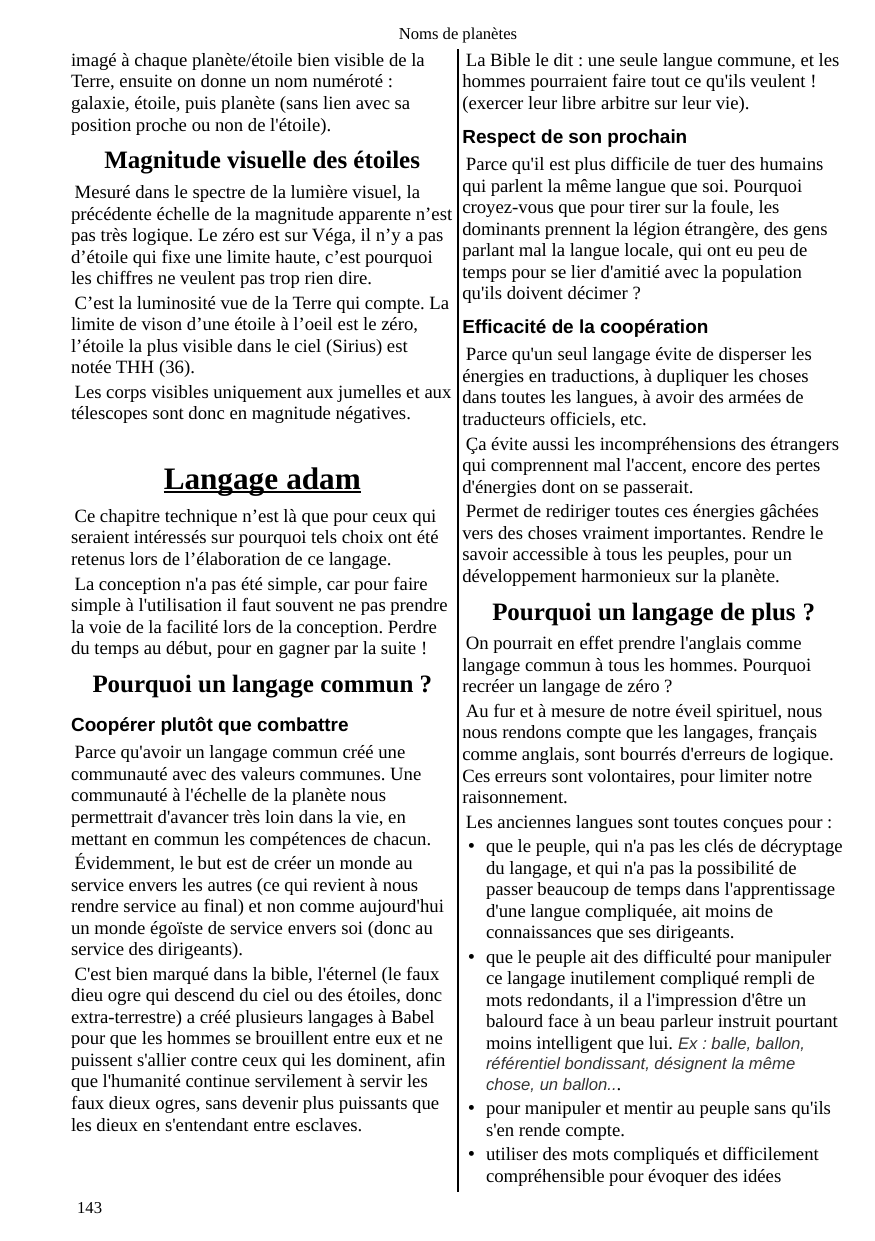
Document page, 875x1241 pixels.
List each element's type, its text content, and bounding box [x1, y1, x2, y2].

list pour manipuler et mentir au peuple sans qu'ils s'en rende compte. [468, 1097, 844, 1140]
text Au fur et à mesure de notre éveil spirituel, nous nous rendons compte que les langages, français comme anglais, sont bourrés d'erreurs de logique. Ces erreurs sont volontaires, pour limiter notre raisonnement. [462, 700, 844, 808]
text La Bible le dit : une seule langue commune, et les hommes pourraient faire tout ce qu'ils veulent ! (exercer leur libre arbitre sur leur vie). [462, 49, 844, 113]
text Ça évite aussi les incompréhensions des étrangers qui comprennent mal l'accent, encore des pertes d'énergies dont on se passerait. [462, 432, 844, 497]
text C'est bien marqué dans la bible, l'éternel (le faux dieu ogre qui descend du ciel ou des étoiles, donc extra-terrestre) a créé plusieurs langages à Babel pour que les hommes se brouillent entre eux et ne puissent s'allier contre ceux qui les dominent, afin que l'humanité continue servilement à servir les faux dieux ogres, sans devenir plus puissants que les dieux en s'entendant entre esclaves. [71, 963, 453, 1135]
text Parce qu'il est plus difficile de tuer des humains qui parlent la même langue que soi. Pourquoi croyez-vous que pour tirer sur la foule, les dominants prennent la légion étrangère, des gens parlant mal la langue locale, qui ont eu peu de temps pour se lier d'amitié avec la population qu'ils doivent décimer ? [462, 153, 844, 304]
text Mesuré dans le spectre de la lumière visuel, la précédente échelle de la magnitude apparente n’est pas très logique. Le zéro est sur Véga, il n’y a pas d’étoile qui fixe une limite haute, c’est pourquoi les chiffres ne veulent pas trop rien dire. [71, 181, 453, 289]
subtitle Coopérer plutôt que combattre [71, 713, 453, 735]
list utiliser des mots compliqués et difficilement compréhensible pour évoquer des idées [468, 1143, 844, 1186]
text On pourrait en effet prendre l'anglais comme langage commun à tous les hommes. Pourquoi recréer un langage de zéro ? [462, 632, 844, 697]
text Parce qu'un seul langage évite de disperser les énergies en traductions, à dupliquer les choses dans toutes les langues, à avoir des armées de traducteurs officiels, etc. [462, 343, 844, 429]
subtitle Pourquoi un langage commun ? [71, 669, 453, 698]
text C’est la luminosité vue de la Terre qui compte. La limite de vison d’une étoile à l’oeil est le zéro, l’étoile la plus visible dans le ciel (Sirius) est notée THH (36). [71, 292, 453, 378]
text La conception n'a pas été simple, car pour faire simple à l'utilisation il faut souvent ne pas prendre la voie de la facilité lors de la conception. Perdre du temps au début, pour en gagner par la suite ! [71, 572, 453, 659]
text imagé à chaque planète/étoile bien visible de la Terre, ensuite on donne un nom numéroté : galaxie, étoile, puis planète (sans lien avec sa position proche ou non de l'étoile). [71, 49, 453, 135]
text Parce qu'avoir un langage commun créé une communauté avec des valeurs communes. Une communauté à l'échelle de la planète nous permettrait d'avancer très loin dans la vie, en mettant en commun les compétences de chacun. [71, 741, 453, 849]
list que le peuple ait des difficulté pour manipuler ce langage inutilement compliqué rempli de mots redondants, il a l'impression d'être un balourd face à un beau parleur instruit pourtant moins intelligent que lui. Ex : balle, ballon, référentiel bondissant, désignent la même chose, un ballon... [468, 946, 844, 1094]
text Les corps visibles uniquement aux jumelles et aux télescopes sont donc en magnitude négatives. [71, 381, 453, 424]
subtitle Langage adam [71, 460, 453, 496]
text Permet de rediriger toutes ces énergies gâchées vers des choses vraiment importantes. Rendre le savoir accessible à tous les peuples, pour un développement harmonieux sur la planète. [462, 500, 844, 586]
text Évidemment, le but est de créer un monde au service envers les autres (ce qui revient à nous rendre service au final) et non comme aujourd'hui un monde égoïste de service envers soi (donc au service des dirigeants). [71, 852, 453, 960]
subtitle Efficacité de la coopération [462, 316, 844, 337]
subtitle Respect de son prochain [462, 125, 844, 147]
subtitle Pourquoi un langage de plus ? [462, 597, 844, 626]
subtitle Magnitude visuelle des étoiles [71, 146, 453, 174]
text Ce chapitre technique n’est là que pour ceux qui seraient intéressés sur pourquoi tels choix ont été retenus lors de l’élaboration de ce langage. [71, 505, 453, 569]
text Les anciennes langues sont toutes conçues pour : [462, 811, 844, 832]
list que le peuple, qui n'a pas les clés de décryptage du langage, et qui n'a pas la possibilité de passer beaucoup de temps dans l'apprentissage d'une langue compliquée, ait moins de connaissances que ses dirigeants. [468, 835, 844, 943]
